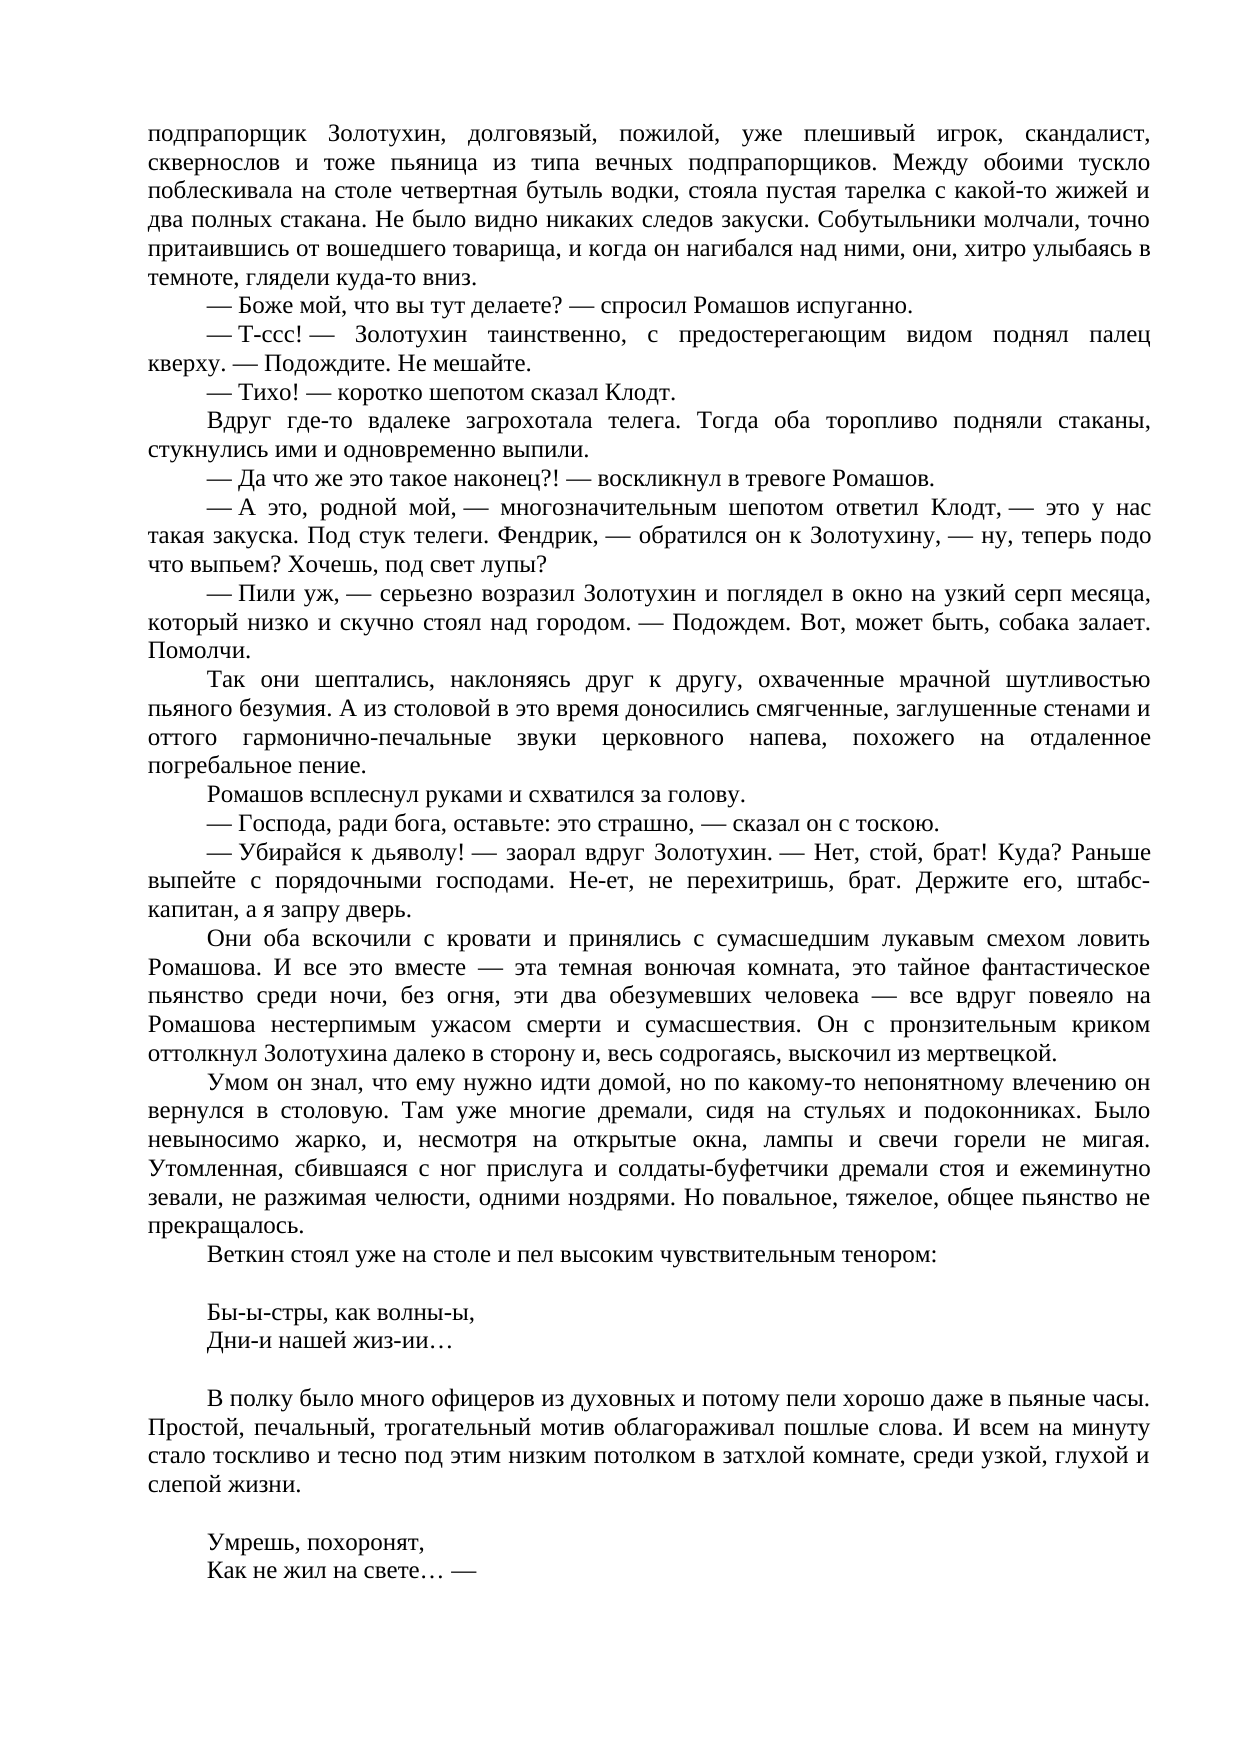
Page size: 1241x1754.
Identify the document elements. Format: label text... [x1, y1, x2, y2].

text Как не жил на свете… — [148, 1556, 1152, 1584]
text Они оба вскочили с кровати и принялись с сумасшедшим лукавым смехом ловить Ромашова. И все это вместе — эта темная вонючая комната, это тайное фантастическое пьянство среди ночи, без огня, эти два обезумевших человека — все вдруг повеяло на Ромашова нестерпимым ужасом смерти и сумасшествия. Он с пронзительным криком оттолкнул Золотухина далеко в сторону и, весь содрогаясь, выскочил из мертвецкой. [148, 923, 1152, 1067]
text В полку было много офицеров из духовных и потому пели хорошо даже в пьяные часы. Простой, печальный, трогательный мотив облагораживал пошлые слова. И всем на минуту стало тоскливо и тесно под этим низким потолком в затхлой комнате, среди узкой, глухой и слепой жизни. [148, 1383, 1152, 1498]
text — А это, родной мой, — многозначительным шепотом ответил Клодт, — это у нас такая закуска. Под стук телеги. Фендрик, — обратился он к Золотухину, — ну, теперь подо что выпьем? Хочешь, под свет лупы? [148, 492, 1152, 578]
text — Тихо! — коротко шепотом сказал Клодт. [148, 377, 1152, 406]
text подпрапорщик Золотухин, долговязый, пожилой, уже плешивый игрок, скандалист, сквернослов и тоже пьяница из типа вечных подпрапорщиков. Между обоими тускло поблескивала на столе четвертная бутыль водки, стояла пустая тарелка с какой-то жижей и два полных стакана. Не было видно никаких следов закуски. Собутыльники молчали, точно притаившись от вошедшего товарища, и когда он нагибался над ними, они, хитро улыбаясь в темноте, глядели куда-то вниз. [148, 118, 1152, 291]
text Вдруг где-то вдалеке загрохотала телега. Тогда оба торопливо подняли стаканы, стукнулись ими и одновременно выпили. [148, 406, 1152, 463]
text — Боже мой, что вы тут делаете? — спросил Ромашов испуганно. [148, 291, 1152, 319]
text — Пили уж, — серьезно возразил Золотухин и поглядел в окно на узкий серп месяца, который низко и скучно стоял над городом. — Подождем. Вот, может быть, собака залает. Помолчи. [148, 578, 1152, 664]
text Дни-и нашей жиз-ии… [148, 1326, 1152, 1354]
text Умрешь, похоронят, [148, 1527, 1152, 1556]
text — Да что же это такое наконец?! — воскликнул в тревоге Ромашов. [148, 463, 1152, 492]
text — Господа, ради бога, оставьте: это страшно, — сказал он с тоскою. [148, 808, 1152, 837]
text Веткин стоял уже на столе и пел высоким чувствительным тенором: [148, 1239, 1152, 1268]
text Умом он знал, что ему нужно идти домой, но по какому-то непонятному влечению он вернулся в столовую. Там уже многие дремали, сидя на стульях и подоконниках. Было невыносимо жарко, и, несмотря на открытые окна, лампы и свечи горели не мигая. Утомленная, сбившаяся с ног прислуга и солдаты-буфетчики дремали стоя и ежеминутно зевали, не разжимая челюсти, одними ноздрями. Но повальное, тяжелое, общее пьянство не прекращалось. [148, 1067, 1152, 1239]
text — Т-ссс! — Золотухин таинственно, с предостерегающим видом поднял палец кверху. — Подождите. Не мешайте. [148, 319, 1152, 377]
text Бы-ы-стры, как волны-ы, [148, 1297, 1152, 1326]
text Так они шептались, наклоняясь друг к другу, охваченные мрачной шутливостью пьяного безумия. А из столовой в это время доносились смягченные, заглушенные стенами и оттого гармонично-печальные звуки церковного напева, похожего на отдаленное погребальное пение. [148, 664, 1152, 779]
text Ромашов всплеснул руками и схватился за голову. [148, 779, 1152, 808]
text — Убирайся к дьяволу! — заорал вдруг Золотухин. — Нет, стой, брат! Куда? Раньше выпейте с порядочными господами. Не-ет, не перехитришь, брат. Держите его, штабс-капитан, а я запру дверь. [148, 837, 1152, 923]
